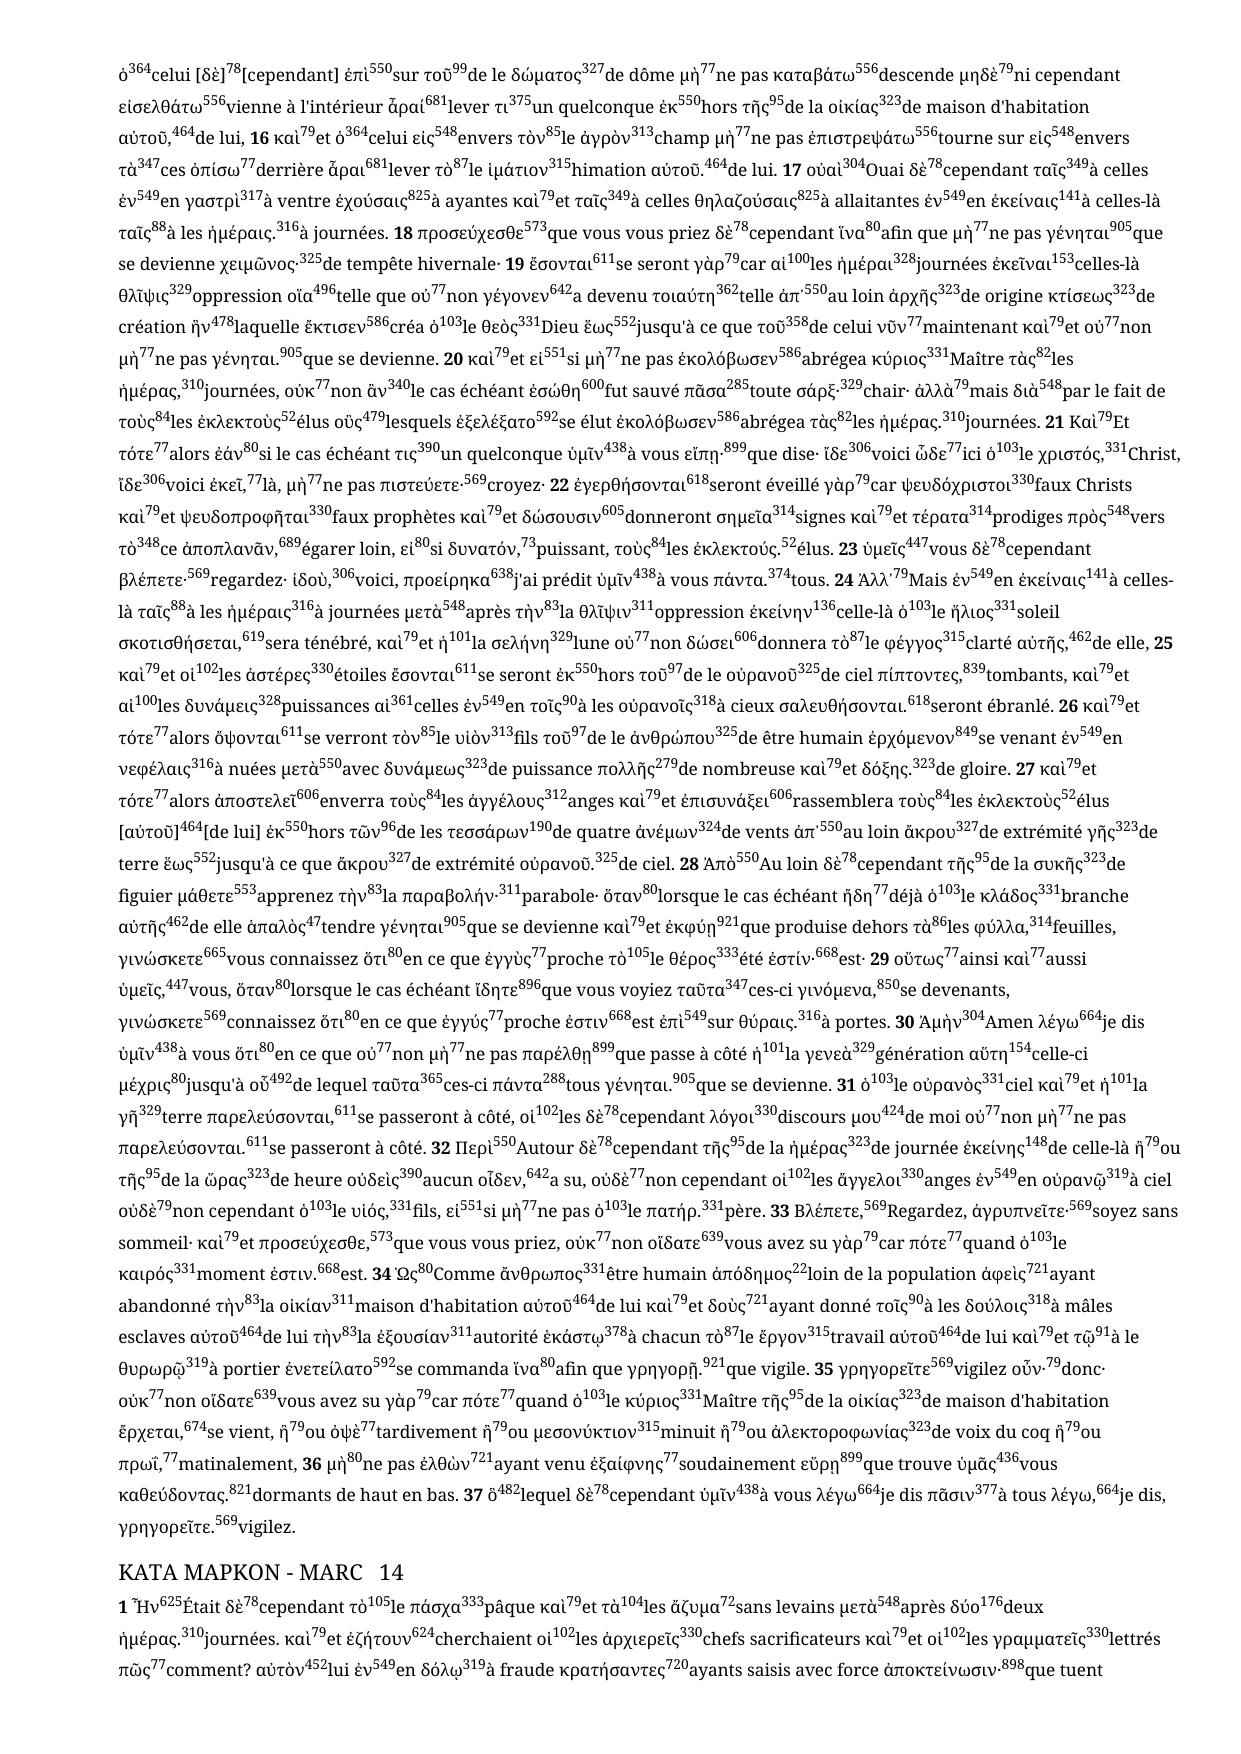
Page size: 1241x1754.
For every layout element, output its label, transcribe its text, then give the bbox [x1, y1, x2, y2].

text ΚΑΤΑ ΜΑΡΚΟΝ - MARC 14 [118, 1557, 1181, 1587]
text 1 Καὶ79Et ἐκπορευομένου861de se allant au dehors αὐτοῦ464de lui ἐκ550hors τοῦ99de le ἱεροῦ327de sanctuaire λέγει668dit αὐτῷ458à lui εἷς71un τῶν96de les μαθητῶν324de disciples αὐτοῦ·464de lui· διδάσκαλε,337enseignant, ἴδε306voici ποταποὶ173de quels sortes λίθοι330pierres καὶ79et ποταπαὶ171de quelles sortes οἰκοδομαί.328édifications en maison. 2 καὶ79et ὁ103le Ἰησοῦς331Iésous εἶπεν586dit αὐτῷ·458à lui· βλέπεις666tu regardes ταύτας135celles-ci τὰς82les μεγάλας1grandes οἰκοδομάς;310édifications en maison; οὐ77non μὴ77ne pas ἀφεθῇ911que soit abandonné ὧδε77ici λίθος331pierre ἐπὶ548sur λίθον313pierre ὃς498lequel οὐ77non μὴ77ne pas καταλυθῇ.911que soit délié vers le bas. 3 Καὶ79Et καθημένου861de se étant assis αὐτοῦ464de lui εἰς548envers τὸ87le ὄρος315montagne τῶν94de les ἐλαιῶν322de oliviers κατέναντι552en contre face τοῦ99de le ἱεροῦ327de sanctuaire ἐπηρώτα625surinterrogeait αὐτὸν452lui κατ᾽548selon ἰδίαν544en propre Πέτρος331Pierre καὶ79et Ἰάκωβος331Iakobos καὶ79et Ἰωάννης331Ioannes καὶ79et Ἀνδρέας·331André· 4 εἰπὸν554dis ἡμῖν,419à nous, πότε77quand ταῦτα365ces-ci ἔσται612se sera καὶ79et τί399quel τὸ105le σημεῖον333signe ὅταν80lorsque le cas échéant μέλλῃ921que immine ταῦτα365ces-ci συντελεῖσθαι692être achevé ensemble πάντα;288tous; 5 Ὁ103Le δὲ78cependant Ἰησοῦς331Iésous ἤρξατο592se origina λέγειν689dire αὐτοῖς·457à eux· βλέπετε569regardez μή80ne pas τις390un quelconque ὑμᾶς436vous πλανήσῃ·899que égare· 6 πολλοὶ389nombreux ἐλεύσονται611se viendront ἐπὶ549sur τῷ93à le ὀνόματί321à nom μου424de moi λέγοντες839disants ὅτι80en ce que ἐγώ431moi εἰμι,664je suis, καὶ79et πολλοὺς372nombreux πλανήσουσιν.605égareront. 7 ὅταν80lorsque le cas échéant δὲ78cependant ἀκούσητε896que vous écoutiez πολέμους312guerres καὶ79et ἀκοὰς310écoutes πολέμων,324de guerres, μὴ77ne pas θροεῖσθε·577soyez bruissés· δεῖ668lie γενέσθαι,682se devenir, ἀλλ᾽79mais οὔπω77non encore τὸ105le τέλος.333achèvement. 8 ἐγερθήσεται619sera éveillé γὰρ79car ἔθνος333ethnie ἐπ᾽548sur ἔθνος315ethnie καὶ79et βασιλεία329royauté ἐπὶ548sur βασιλείαν,311royauté, ἔσονται611se seront σεισμοὶ330séismes κατὰ548selon τόπους,312lieux, ἔσονται611se seront λιμοί·330famines· ἀρχὴ329origine ὠδίνων322de douleurs d'accouchements ταῦτα.365ces-ci. 9 Βλέπετε569Regardez δὲ78cependant ὑμεῖς447vous ἑαυτούς·515vous-mêmes· παραδώσουσιν605transmettront ὑμᾶς436vous εἰς548envers συνέδρια314sanhédrins καὶ79et εἰς548envers συναγωγὰς310synagogues δαρήσεσθε616vous serez pelé καὶ79et ἐπὶ550sur ἡγεμόνων324de gouverneurs καὶ79et βασιλέων324de rois σταθήσεσθε616vous serez dressé ἕνεκεν552à cause ἐμοῦ424de moi εἰς548envers μαρτύριον315témoignage αὐτοῖς.457à eux. 10 καὶ79et εἰς548envers πάντα270tous τὰ86les ἔθνη314ethnies πρῶτον77premièrement δεῖ668lie κηρυχθῆναι683être annoncé τὸ87le εὐαγγέλιον.315évangile. 11 καὶ79et ὅταν80lorsque le cas échéant ἄγωσιν920que conduisent ὑμᾶς436vous παραδιδόντες,839transmettants, μὴ79ne pas προμεριμνᾶτε569inquiétez d'avance τί399quel λαλήσητε,896que vous bavardiez, ἀλλ᾽79mais ὃ500lequel ἐὰν340si le cas échéant δοθῇ911que soit donné ὑμῖν438à vous ἐν549en ἐκείνῃ142à celle-là τῇ89à la ὥρᾳ317à heure τοῦτο348ce-ci λαλεῖτε·569bavardez· οὐ77non γάρ79car ἐστε665vous êtes ὑμεῖς447vous οἱ363ceux λαλοῦντες839bavardants ἀλλὰ79mais τὸ105le πνεῦμα333souffle τὸ105le ἅγιον.24saint. 12 Καὶ79Et παραδώσει606transmettra ἀδελφὸς331frère ἀδελφὸν313frère εἰς548envers θάνατον313trépas καὶ79et πατὴρ331père τέκνον,315enfant, καὶ79et ἐπαναστήσονται611se redresseront au-dessus τέκνα332enfants ἐπὶ548sur γονεῖς312parents καὶ79et θανατώσουσιν605mettront à trépas αὐτούς·451eux· 13 καὶ79et ἔσεσθε609vous vous serez μισούμενοι890étants haïs ὑπὸ550sous πάντων383de tous διὰ548par le fait de τὸ87le ὄνομά315nom μου.424de moi. ὁ364celui δὲ78cependant ὑπομείνας721ayant résisté en restant sous εἰς548envers τέλος315achèvement οὗτος364celui-ci σωθήσεται.619sera sauvé. 14 Ὅταν80Lorsque le cas échéant δὲ78cependant ἴδητε896que vous voyiez τὸ87le βδέλυγμα315abomination τῆς95de la ἐρημώσεως323de désertification ἑστηκότα770ayant dressé ὅπου80là où οὐ77non δεῖ,668lie, ὁ364celui ἀναγινώσκων840prenant connaissance νοείτω,572intellige, τότε77alors οἱ363ceux ἐν549en τῇ89à la Ἰουδαίᾳ317à Ioudaia φευγέτωσαν571fuient εἰς548envers τὰ86les ὄρη,314montagnes, 15 ὁ364celui [δὲ]78[cependant] ἐπὶ550sur τοῦ99de le δώματος327de dôme μὴ77ne pas καταβάτω556descende μηδὲ79ni cependant εἰσελθάτω556vienne à l'intérieur ἆραί681lever τι375un quelconque ἐκ550hors τῆς95de la οἰκίας323de maison d'habitation αὐτοῦ,464de lui, 16 καὶ79et ὁ364celui εἰς548envers τὸν85le ἀγρὸν313champ μὴ77ne pas ἐπιστρεψάτω556tourne sur εἰς548envers τὰ347ces ὀπίσω77derrière ἆραι681lever τὸ87le ἱμάτιον315himation αὐτοῦ.464de lui. 17 οὐαὶ304Ouai δὲ78cependant ταῖς349à celles ἐν549en γαστρὶ317à ventre ἐχούσαις825à ayantes καὶ79et ταῖς349à celles θηλαζούσαις825à allaitantes ἐν549en ἐκείναις141à celles-là ταῖς88à les ἡμέραις.316à journées. 18 προσεύχεσθε573que vous vous priez δὲ78cependant ἵνα80afin que μὴ77ne pas γένηται905que se devienne χειμῶνος·325de tempête hivernale· 19 ἔσονται611se seront γὰρ79car αἱ100les ἡμέραι328journées ἐκεῖναι153celles-là θλῖψις329oppression οἵα496telle que οὐ77non γέγονεν642a devenu τοιαύτη362telle ἀπ᾽550au loin ἀρχῆς323de origine κτίσεως323de création ἣν478laquelle ἔκτισεν586créa ὁ103le θεὸς331Dieu ἕως552jusqu'à ce que τοῦ358de celui νῦν77maintenant καὶ79et οὐ77non μὴ77ne pas γένηται.905que se devienne. 20 καὶ79et εἰ551si μὴ77ne pas ἐκολόβωσεν586abrégea κύριος331Maître τὰς82les ἡμέρας,310journées, οὐκ77non ἂν340le cas échéant ἐσώθη600fut sauvé πᾶσα285toute σάρξ·329chair· ἀλλὰ79mais διὰ548par le fait de τοὺς84les ἐκλεκτοὺς52élus οὓς479lesquels ἐξελέξατο592se élut ἐκολόβωσεν586abrégea τὰς82les ἡμέρας.310journées. 21 Καὶ79Et τότε77alors ἐάν80si le cas échéant τις390un quelconque ὑμῖν438à vous εἴπῃ·899que dise· ἴδε306voici ὧδε77ici ὁ103le χριστός,331Christ, ἴδε306voici ἐκεῖ,77là, μὴ77ne pas πιστεύετε·569croyez· 22 ἐγερθήσονται618seront éveillé γὰρ79car ψευδόχριστοι330faux Christs καὶ79et ψευδοπροφῆται330faux prophètes καὶ79et δώσουσιν605donneront σημεῖα314signes καὶ79et τέρατα314prodiges πρὸς548vers τὸ348ce ἀποπλανᾶν,689égarer loin, εἰ80si δυνατόν,73puissant, τοὺς84les ἐκλεκτούς.52élus. 23 ὑμεῖς447vous δὲ78cependant βλέπετε·569regardez· ἰδοὺ,306voici, προείρηκα638j'ai prédit ὑμῖν438à vous πάντα.374tous. 24 Ἀλλ᾽79Mais ἐν549en ἐκείναις141à celles-là ταῖς88à les ἡμέραις316à journées μετὰ548après τὴν83la θλῖψιν311oppression ἐκείνην136celle-là ὁ103le ἥλιος331soleil σκοτισθήσεται,619sera ténébré, καὶ79et ἡ101la σελήνη329lune οὐ77non δώσει606donnera τὸ87le φέγγος315clarté αὐτῆς,462de elle, 25 καὶ79et οἱ102les ἀστέρες330étoiles ἔσονται611se seront ἐκ550hors τοῦ97de le οὐρανοῦ325de ciel πίπτοντες,839tombants, καὶ79et αἱ100les δυνάμεις328puissances αἱ361celles ἐν549en τοῖς90à les οὐρανοῖς318à cieux σαλευθήσονται.618seront ébranlé. 26 καὶ79et τότε77alors ὄψονται611se verront τὸν85le υἱὸν313fils τοῦ97de le ἀνθρώπου325de être humain ἐρχόμενον849se venant ἐν549en νεφέλαις316à nuées μετὰ550avec δυνάμεως323de puissance πολλῆς279de nombreuse καὶ79et δόξης.323de gloire. 27 καὶ79et τότε77alors ἀποστελεῖ606enverra τοὺς84les ἀγγέλους312anges καὶ79et ἐπισυνάξει606rassemblera τοὺς84les ἐκλεκτοὺς52élus [αὐτοῦ]464[de lui] ἐκ550hors τῶν96de les τεσσάρων190de quatre ἀνέμων324de vents ἀπ᾽550au loin ἄκρου327de extrémité γῆς323de terre ἕως552jusqu'à ce que ἄκρου327de extrémité οὐρανοῦ.325de ciel. 28 Ἀπὸ550Au loin δὲ78cependant τῆς95de la συκῆς323de figuier μάθετε553apprenez τὴν83la παραβολήν·311parabole· ὅταν80lorsque le cas échéant ἤδη77déjà ὁ103le κλάδος331branche αὐτῆς462de elle ἁπαλὸς47tendre γένηται905que se devienne καὶ79et ἐκφύῃ921que produise dehors τὰ86les φύλλα,314feuilles, γινώσκετε665vous connaissez ὅτι80en ce que ἐγγὺς77proche τὸ105le θέρος333été ἐστίν·668est· 29 οὕτως77ainsi καὶ77aussi ὑμεῖς,447vous, ὅταν80lorsque le cas échéant ἴδητε896que vous voyiez ταῦτα347ces-ci γινόμενα,850se devenants, γινώσκετε569connaissez ὅτι80en ce que ἐγγύς77proche ἐστιν668est ἐπὶ549sur θύραις.316à portes. 30 Ἀμὴν304Amen λέγω664je dis ὑμῖν438à vous ὅτι80en ce que οὐ77non μὴ77ne pas παρέλθῃ899que passe à côté ἡ101la γενεὰ329génération αὕτη154celle-ci μέχρις80jusqu'à οὗ492de lequel ταῦτα365ces-ci πάντα288tous γένηται.905que se devienne. 31 ὁ103le οὐρανὸς331ciel καὶ79et ἡ101la γῆ329terre παρελεύσονται,611se passeront à côté, οἱ102les δὲ78cependant λόγοι330discours μου424de moi οὐ77non μὴ77ne pas παρελεύσονται.611se passeront à côté. 32 Περὶ550Autour δὲ78cependant τῆς95de la ἡμέρας323de journée ἐκείνης148de celle-là ἢ79ou τῆς95de la ὥρας323de heure οὐδεὶς390aucun οἶδεν,642a su, οὐδὲ77non cependant οἱ102les ἄγγελοι330anges ἐν549en οὐρανῷ319à ciel οὐδὲ79non cependant ὁ103le υἱός,331fils, εἰ551si μὴ77ne pas ὁ103le πατήρ.331père. 33 Βλέπετε,569Regardez, ἀγρυπνεῖτε·569soyez sans sommeil· καὶ79et προσεύχεσθε,573que vous vous priez, οὐκ77non οἴδατε639vous avez su γὰρ79car πότε77quand ὁ103le καιρός331moment ἐστιν.668est. 34 Ὡς80Comme ἄνθρωπος331être humain ἀπόδημος22loin de la population ἀφεὶς721ayant abandonné τὴν83la οἰκίαν311maison d'habitation αὐτοῦ464de lui καὶ79et δοὺς721ayant donné τοῖς90à les δούλοις318à mâles esclaves αὐτοῦ464de lui τὴν83la ἐξουσίαν311autorité ἑκάστῳ378à chacun τὸ87le ἔργον315travail αὐτοῦ464de lui καὶ79et τῷ91à le θυρωρῷ319à portier ἐνετείλατο592se commanda ἵνα80afin que γρηγορῇ.921que vigile. 35 γρηγορεῖτε569vigilez οὖν·79donc· οὐκ77non οἴδατε639vous avez su γὰρ79car πότε77quand ὁ103le κύριος331Maître τῆς95de la οἰκίας323de maison d'habitation ἔρχεται,674se vient, ἢ79ou ὀψὲ77tardivement ἢ79ou μεσονύκτιον315minuit ἢ79ou ἀλεκτοροφωνίας323de voix du coq ἢ79ou πρωΐ,77matinalement, 36 μὴ80ne pas ἐλθὼν721ayant venu ἐξαίφνης77soudainement εὕρῃ899que trouve ὑμᾶς436vous καθεύδοντας.821dormants de haut en bas. 37 ὃ482lequel δὲ78cependant ὑμῖν438à vous λέγω664je dis πᾶσιν377à tous λέγω,664je dis, γρηγορεῖτε.569vigilez. [118, 59, 1181, 1538]
